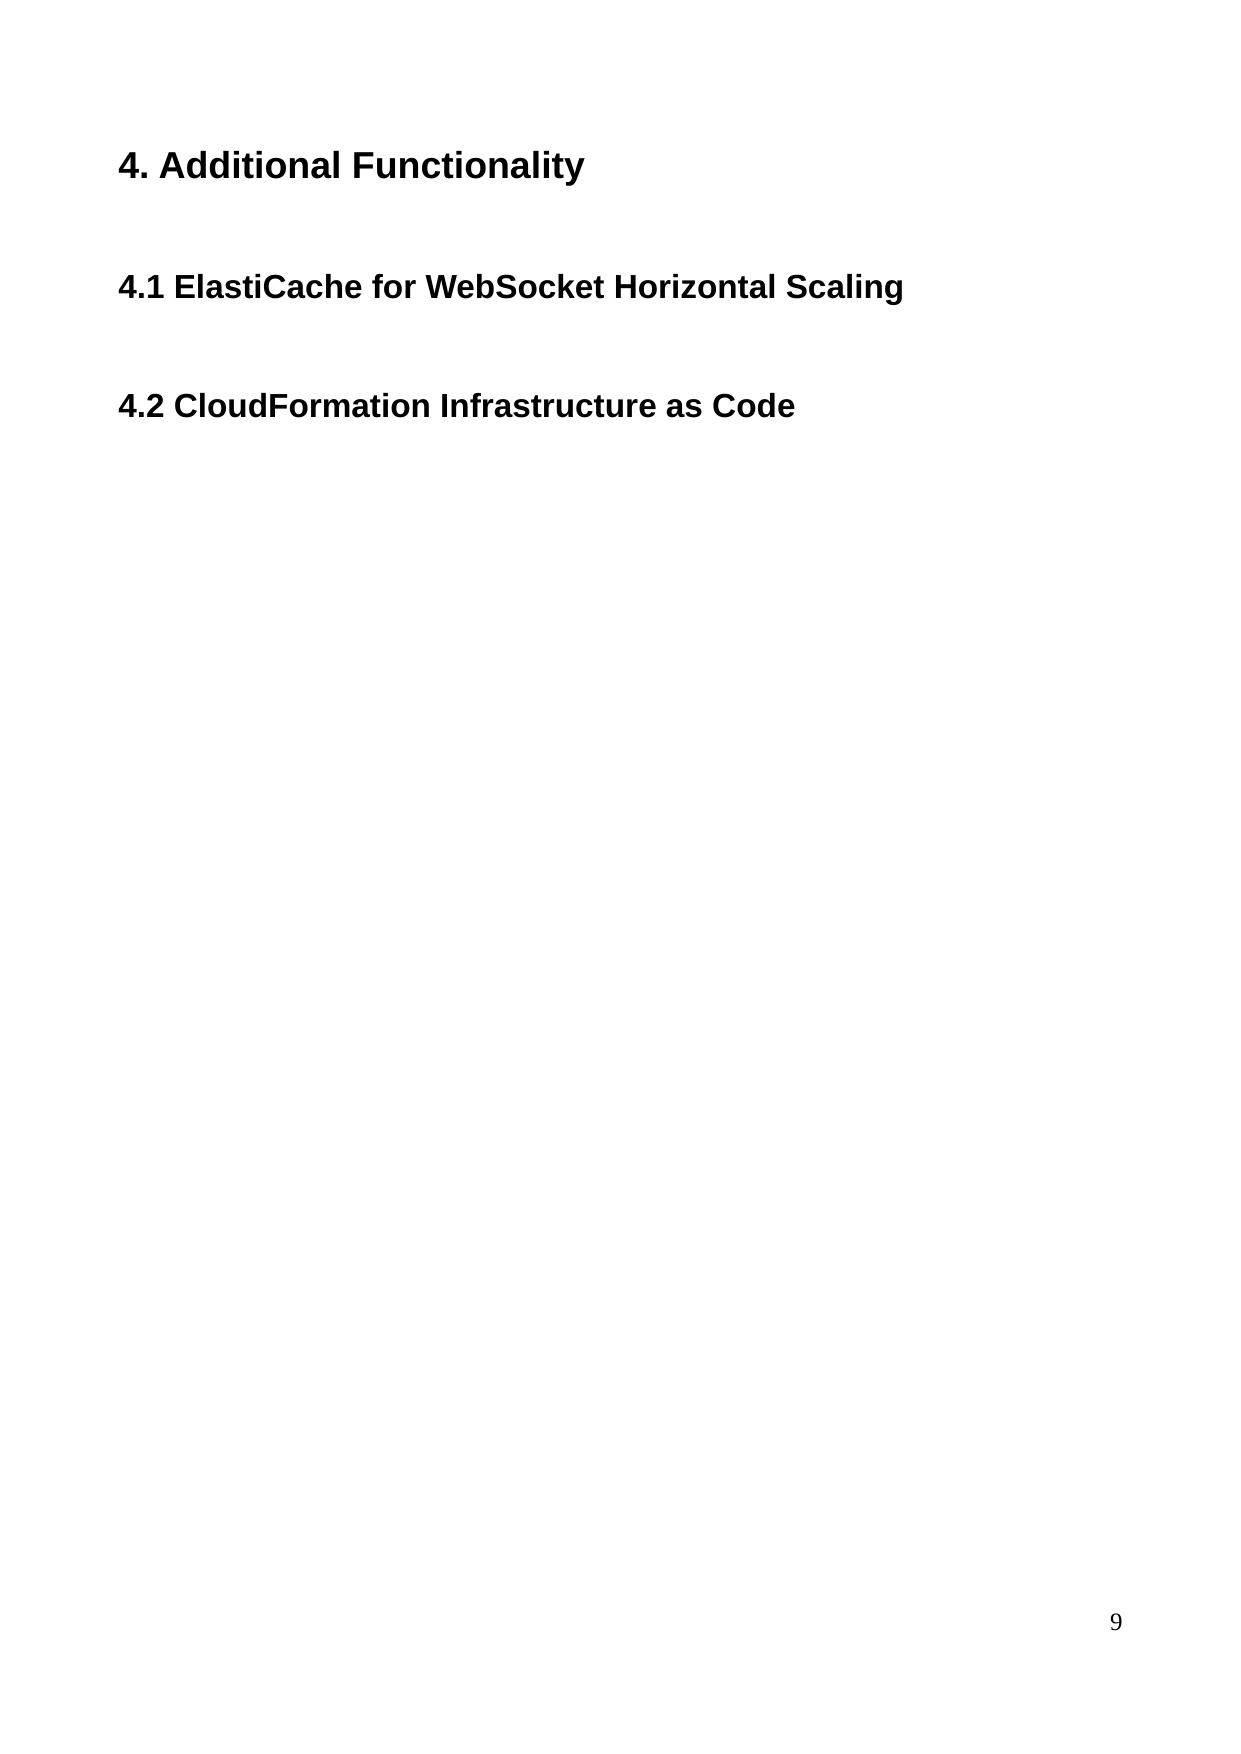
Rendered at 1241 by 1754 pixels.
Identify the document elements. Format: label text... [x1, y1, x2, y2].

subtitle 4. Additional Functionality [118, 143, 1122, 186]
subtitle 4.2 CloudFormation Infrastructure as Code [118, 387, 1122, 425]
subtitle 4.1 ElastiCache for WebSocket Horizontal Scaling [118, 267, 1122, 306]
